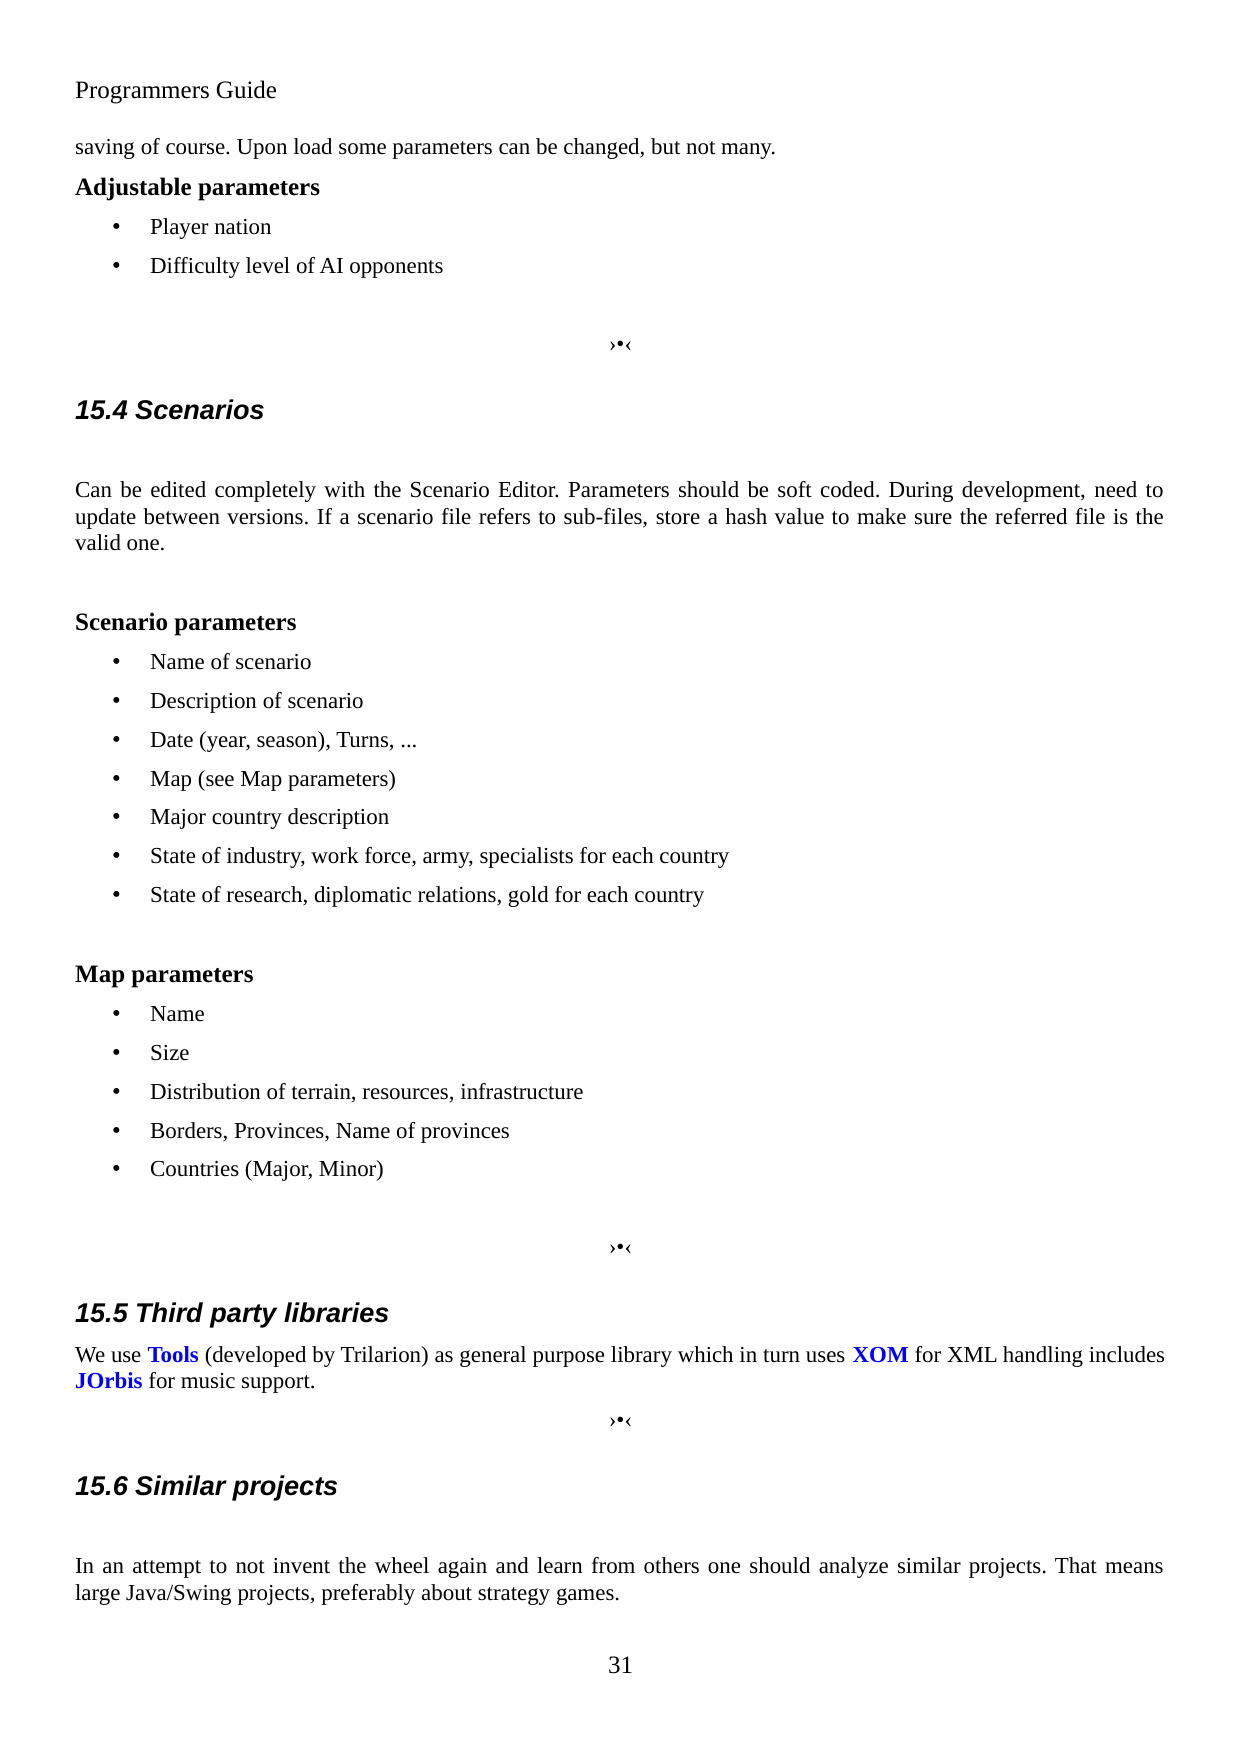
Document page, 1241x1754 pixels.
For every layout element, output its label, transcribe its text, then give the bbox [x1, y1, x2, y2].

list Difficulty level of AI opponents [112, 252, 1166, 278]
list Major country description [112, 803, 1166, 830]
list Size [112, 1039, 1166, 1065]
subtitle Third party libraries [75, 1297, 1166, 1328]
list Map (see Map parameters) [112, 764, 1166, 791]
list State of research, diplomatic relations, gold for each country [112, 881, 1166, 907]
text Can be edited completely with the Scenario Editor. Parameters should be soft coded. During development, need to update between versions. If a scenario file refers to sub-files, store a hash value to make sure the referred file is the valid one. [75, 476, 1166, 555]
text saving of course. Upon load some parameters can be changed, but not many. [75, 133, 1166, 159]
list State of industry, work force, army, specialists for each country [112, 842, 1166, 869]
text We use Tools (developed by Trilarion) as general purpose library which in turn uses XOM for XML handling includes JOrbis for music support. [75, 1341, 1166, 1393]
list Description of scenario [112, 687, 1166, 713]
list Distribution of terrain, resources, infrastructure [112, 1078, 1166, 1104]
text ›•‹ [75, 1406, 1166, 1432]
list Name [112, 1000, 1166, 1026]
text ›•‹ [75, 330, 1166, 356]
list Borders, Provinces, Name of provinces [112, 1117, 1166, 1143]
list Date (year, season), Turns, ... [112, 726, 1166, 752]
subtitle Similar projects [75, 1470, 1166, 1501]
list Player nation [112, 213, 1166, 240]
text ›•‹ [75, 1233, 1166, 1259]
text Map parameters [75, 959, 1166, 988]
list Name of scenario [112, 648, 1166, 674]
list Countries (Major, Minor) [112, 1156, 1166, 1182]
text Adjustable parameters [75, 172, 1166, 201]
text Scenario parameters [75, 607, 1166, 636]
text In an attempt to not invent the wheel again and learn from others one should analyze similar projects. That means large Java/Swing projects, preferably about strategy games. [75, 1552, 1166, 1605]
subtitle Scenarios [75, 394, 1166, 425]
